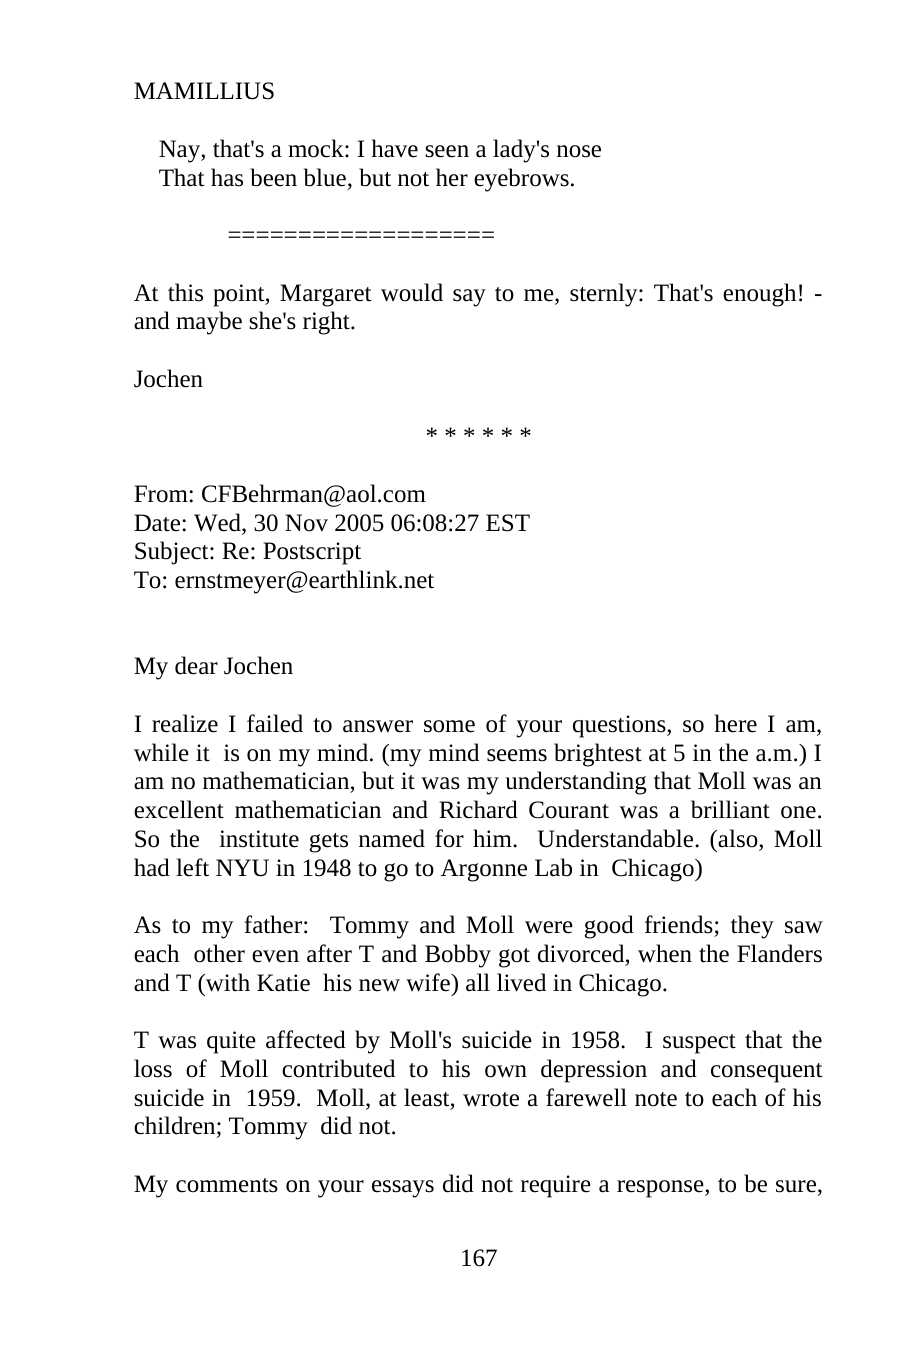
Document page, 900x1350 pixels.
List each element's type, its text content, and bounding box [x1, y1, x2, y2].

text I realize I failed to answer some of your questions, so here I am, while it is on my mind. (my mind seems brightest at 5 in the a.m.) I am no mathematician, but it was my understanding that Moll was an excellent mathematician and Richard Courant was a brilliant one. So the institute gets named for him. Understandable. (also, Moll had left NYU in 1948 to go to Argonne Lab in Chicago) [133, 709, 823, 881]
text My comments on your essays did not require a response, to be sure, [133, 1169, 823, 1198]
text Nay, that's a mock: I have seen a lady's nose [133, 134, 823, 163]
text From: CFBehrman@aol.com [133, 479, 823, 508]
text * * * * * * [133, 421, 823, 450]
text Date: Wed, 30 Nov 2005 06:08:27 EST [133, 508, 823, 536]
text As to my father: Tommy and Moll were good friends; they saw each other even after T and Bobby got divorced, when the Flanders and T (with Katie his new wife) all lived in Chicago. [133, 910, 823, 996]
text MAMILLIUS [133, 76, 823, 105]
text My dear Jochen [133, 651, 823, 680]
text T was quite affected by Moll's suicide in 1958. I suspect that the loss of Moll contributed to his own depression and consequent suicide in 1959. Moll, at least, wrote a farewell note to each of his children; Tommy did not. [133, 1025, 823, 1140]
text Jochen [133, 364, 823, 393]
text That has been blue, but not her eyebrows. [133, 163, 823, 191]
text To: ernstmeyer@earthlink.net [133, 565, 823, 594]
text =================== [133, 220, 823, 249]
text At this point, Margaret would say to me, sternly: That's enough! - and maybe she's right. [133, 278, 823, 335]
text Subject: Re: Postscript [133, 536, 823, 565]
